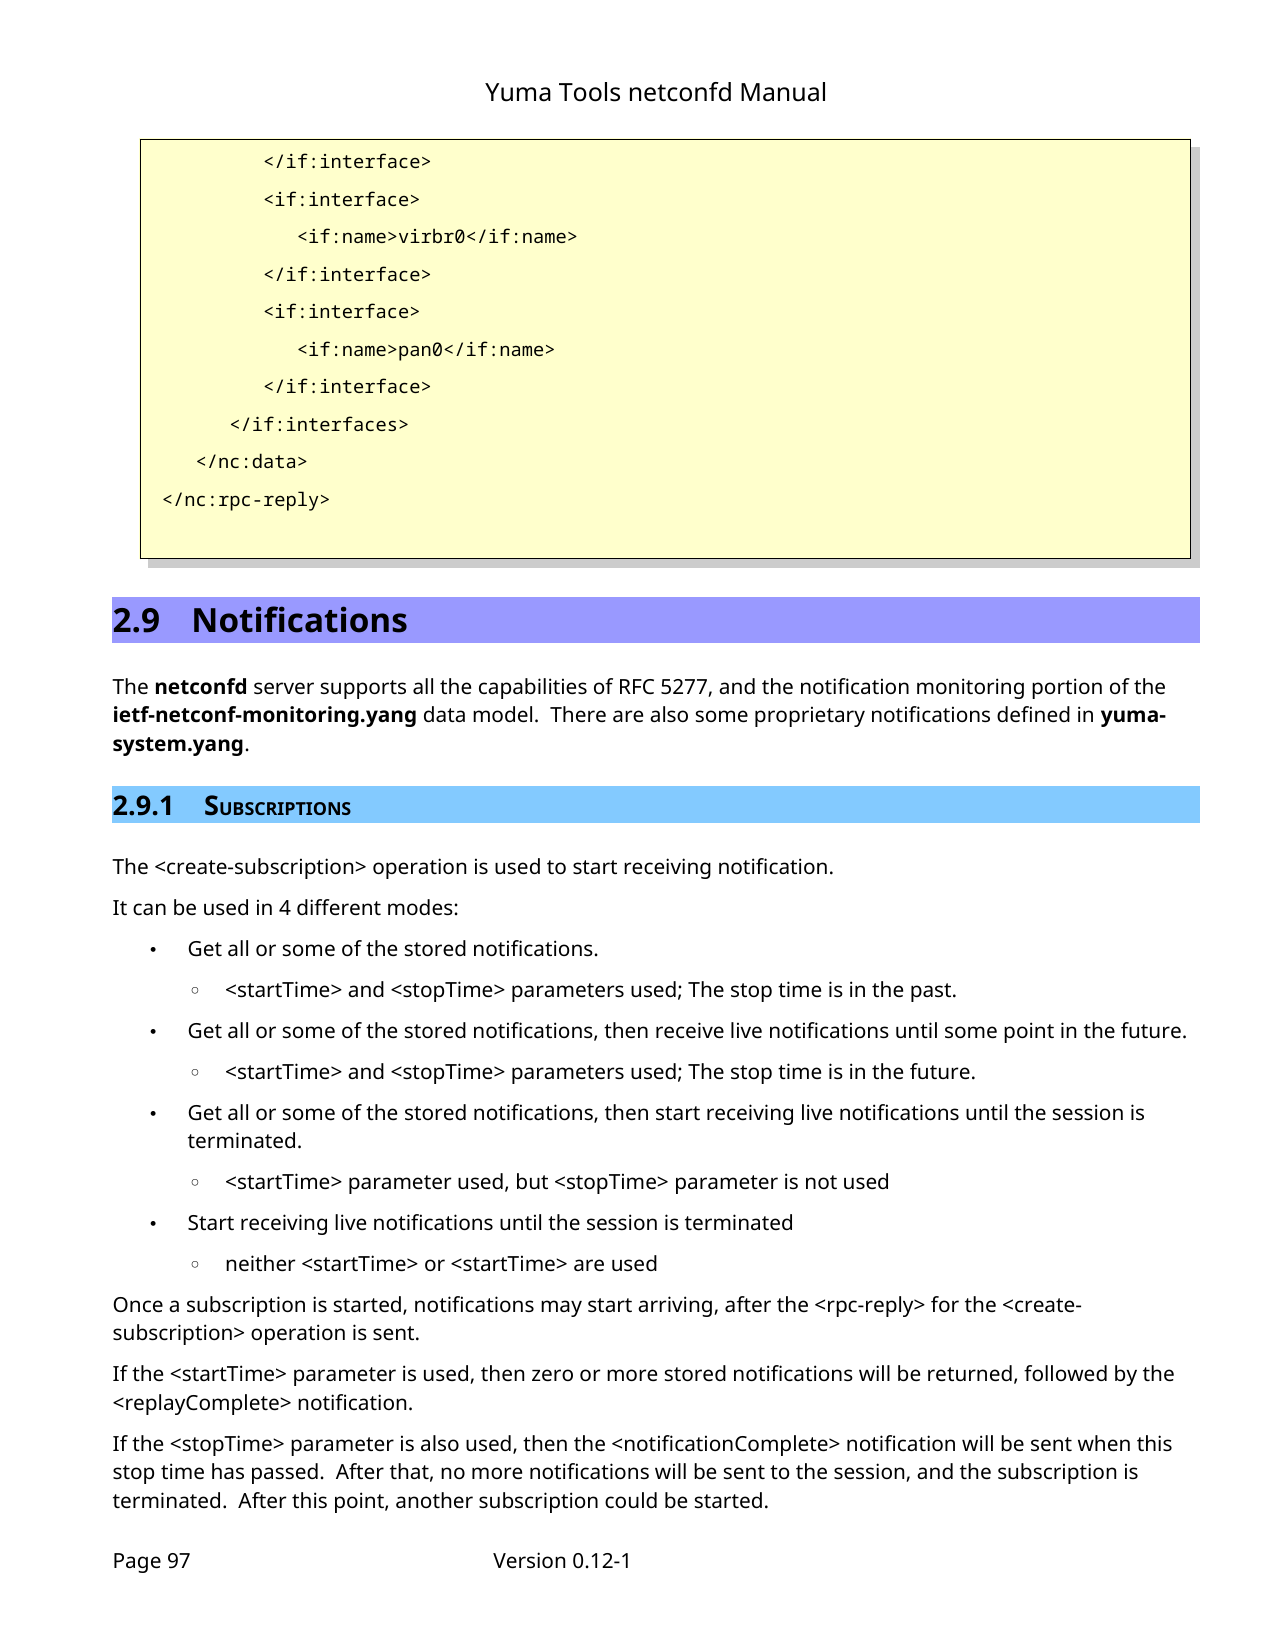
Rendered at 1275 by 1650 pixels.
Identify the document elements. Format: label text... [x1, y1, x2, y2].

text The <create-subscription> operation is used to start receiving notification. [112, 852, 1200, 881]
list <startTime> parameter used, but <stopTime> parameter is not used [187, 1167, 1200, 1196]
subtitle Subscriptions [112, 786, 1200, 823]
text The netconfd server supports all the capabilities of RFC 5277, and the notification monitoring portion of the ietf-netconf-monitoring.yang data model. There are also some proprietary notifications defined in yuma-system.yang. [112, 672, 1200, 757]
list Get all or some of the stored notifications, then start receiving live notifications until the session is terminated. [150, 1098, 1200, 1155]
text </if:interface> [141, 251, 1190, 287]
text Once a subscription is started, notifications may start arriving, after the <rpc-reply> for the <create-subscription> operation is sent. [112, 1290, 1200, 1347]
text </nc:data> [141, 438, 1190, 474]
list Get all or some of the stored notifications, then receive live notifications until some point in the future. [150, 1016, 1200, 1044]
list Get all or some of the stored notifications. [150, 934, 1200, 963]
list neither <startTime> or <startTime> are used [187, 1249, 1200, 1278]
text <if:interface> [141, 288, 1190, 324]
list <startTime> and <stopTime> parameters used; The stop time is in the future. [187, 1057, 1200, 1085]
text It can be used in 4 different modes: [112, 893, 1200, 922]
text <if:name>pan0</if:name> [141, 326, 1190, 362]
text <if:name>virbr0</if:name> [141, 213, 1190, 249]
text <if:interface> [141, 176, 1190, 212]
text </if:interface> [141, 363, 1190, 399]
text </if:interface> [141, 140, 1190, 174]
text </if:interfaces> [141, 401, 1190, 437]
text If the <startTime> parameter is used, then zero or more stored notifications will be returned, followed by the <replayComplete> notification. [112, 1359, 1200, 1416]
list <startTime> and <stopTime> parameters used; The stop time is in the past. [187, 975, 1200, 1003]
subtitle Notifications [112, 597, 1200, 643]
list Start receiving live notifications until the session is terminated [150, 1208, 1200, 1237]
text If the <stopTime> parameter is also used, then the <notificationComplete> notification will be sent when this stop time has passed. After that, no more notifications will be sent to the session, and the subscription is terminated. After this point, another subscription could be started. [112, 1429, 1200, 1514]
text </nc:rpc-reply> [141, 476, 1190, 512]
